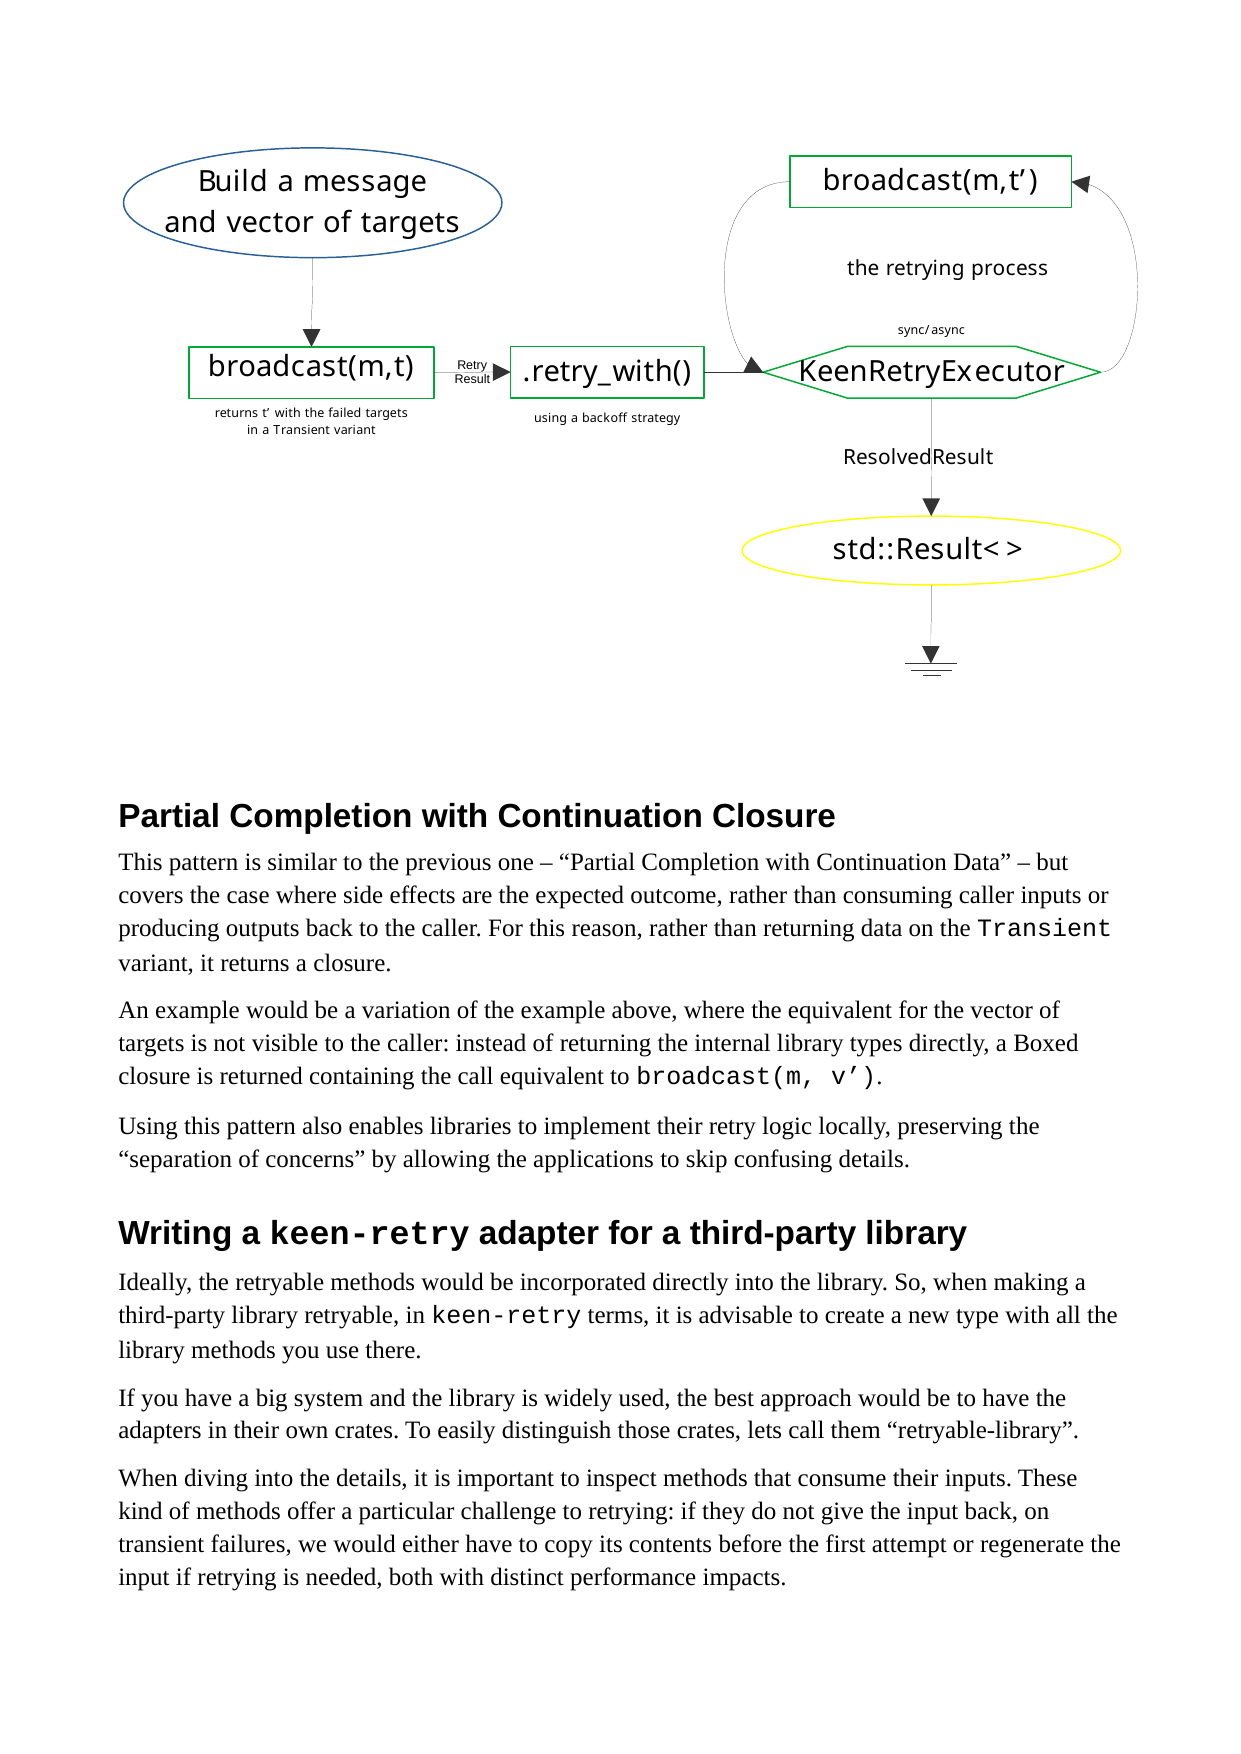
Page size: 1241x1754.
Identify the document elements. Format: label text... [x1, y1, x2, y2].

subtitle Writing a keen-retry adapter for a third-party library [118, 1213, 1122, 1254]
subtitle Partial Completion with Continuation Closure [118, 796, 1122, 834]
text Using this pattern also enables libraries to implement their retry logic locally, preserving the “separation of concerns” by allowing the applications to skip confusing details. [118, 1111, 1122, 1173]
text Ideally, the retryable methods would be incorporated directly into the library. So, when making a third-party library retryable, in keen-retry terms, it is advisable to create a new type with all the library methods you use there. [118, 1267, 1122, 1364]
text This pattern is similar to the previous one – “Partial Completion with Continuation Data” – but covers the case where side effects are the expected outcome, rather than consuming caller inputs or producing outputs back to the caller. For this reason, rather than returning data on the Transient variant, it returns a closure. [118, 847, 1122, 977]
text An example would be a variation of the example above, where the equivalent for the vector of targets is not visible to the caller: instead of returning the internal library types directly, a Boxed closure is returned containing the call equivalent to broadcast(m, v’). [118, 995, 1122, 1092]
text If you have a big system and the library is widely used, the best approach would be to have the adapters in their own crates. To easily distinguish those crates, lets call them “retryable-library”. [118, 1383, 1122, 1444]
text When diving into the details, it is important to inspect methods that consume their inputs. These kind of methods offer a particular challenge to retrying: if they do not give the input back, on transient failures, we would either have to copy its contents before the first attempt or regenerate the input if retrying is needed, both with distinct performance impacts. [118, 1463, 1122, 1591]
